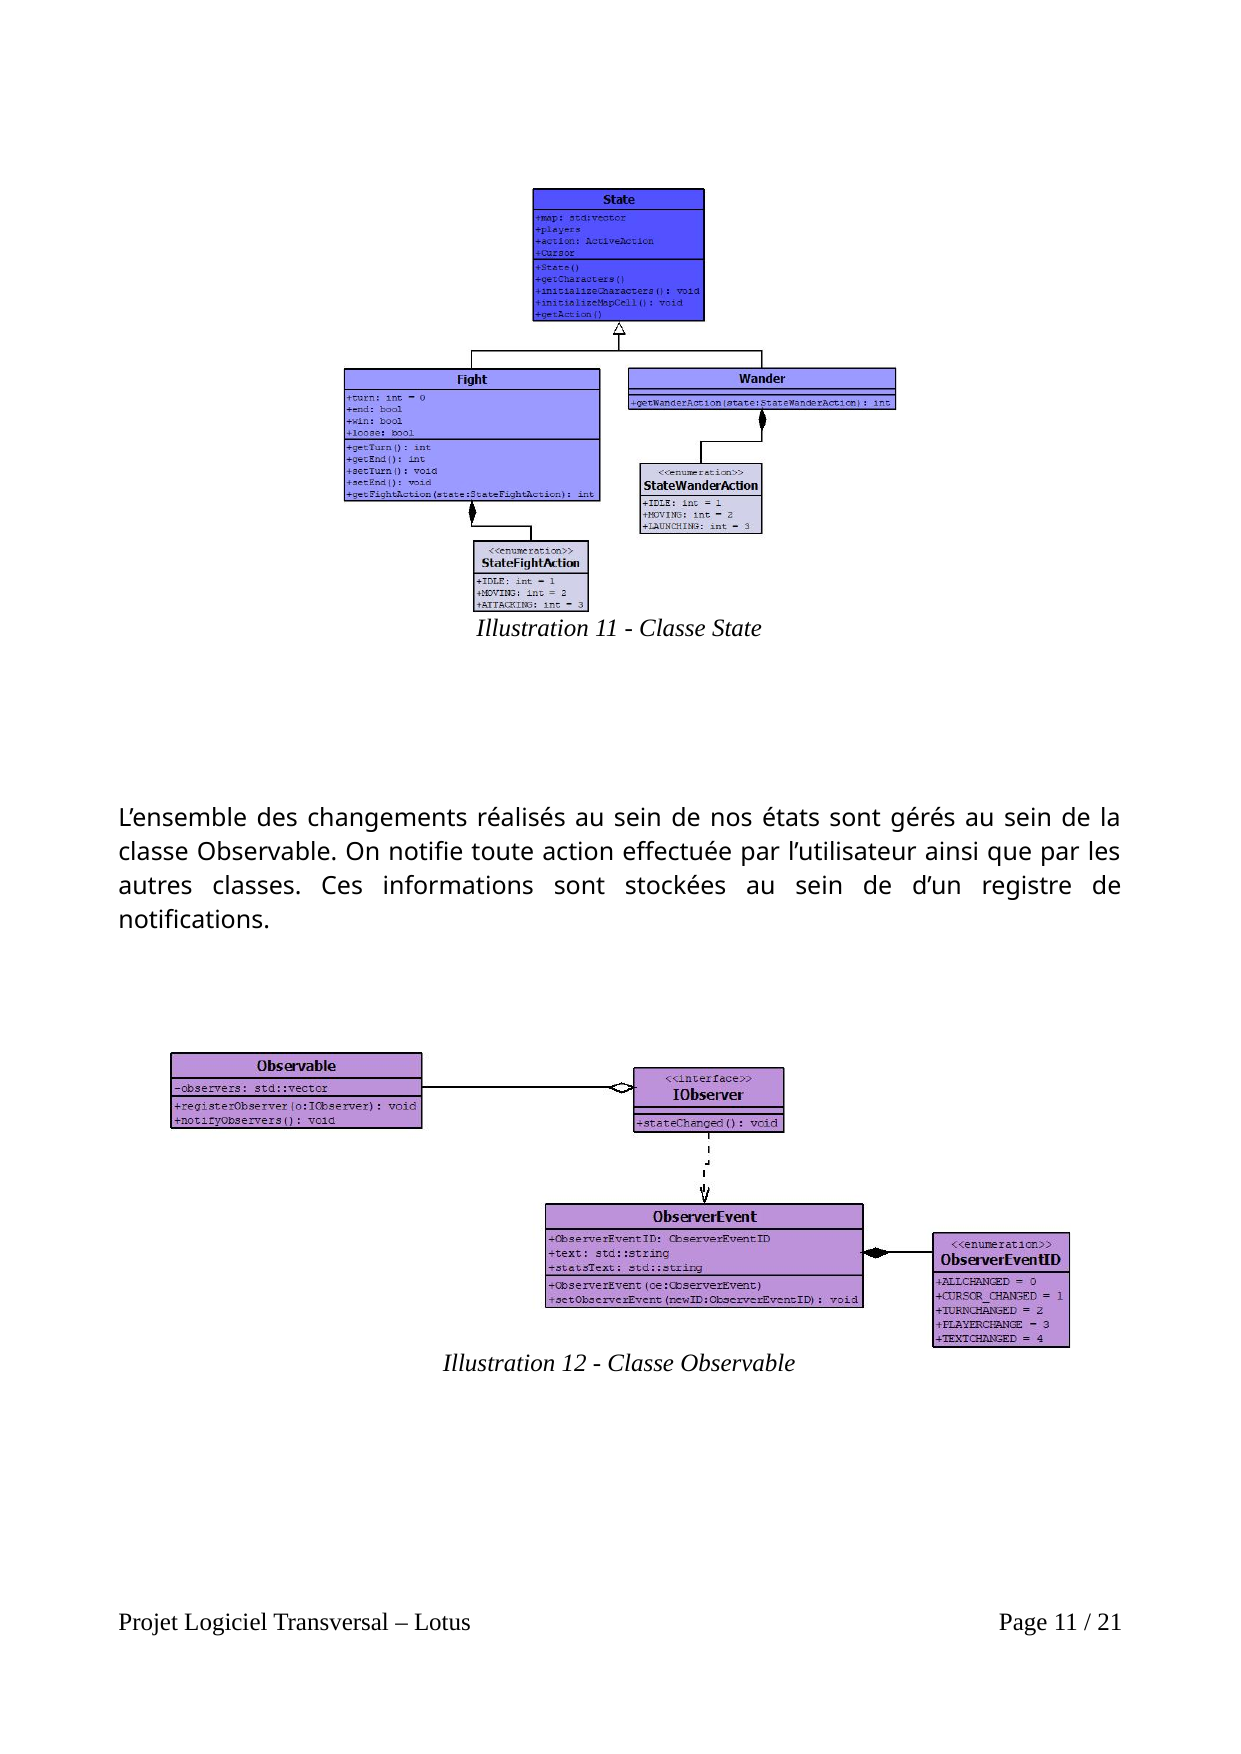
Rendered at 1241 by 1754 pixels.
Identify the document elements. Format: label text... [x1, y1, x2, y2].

text Illustration 11 - Classe State [323, 613, 917, 642]
picture [170, 1052, 1071, 1349]
text Illustration 12 - Classe Observable [161, 1349, 1079, 1377]
text L’ensemble des changements réalisés au sein de nos états sont gérés au sein de la classe Observable. On notifie toute action effectuée par l’utilisateur ainsi que par les autres classes. Ces informations sont stockées au sein de d’un registre de notifications. [118, 799, 1122, 936]
picture [343, 188, 897, 613]
